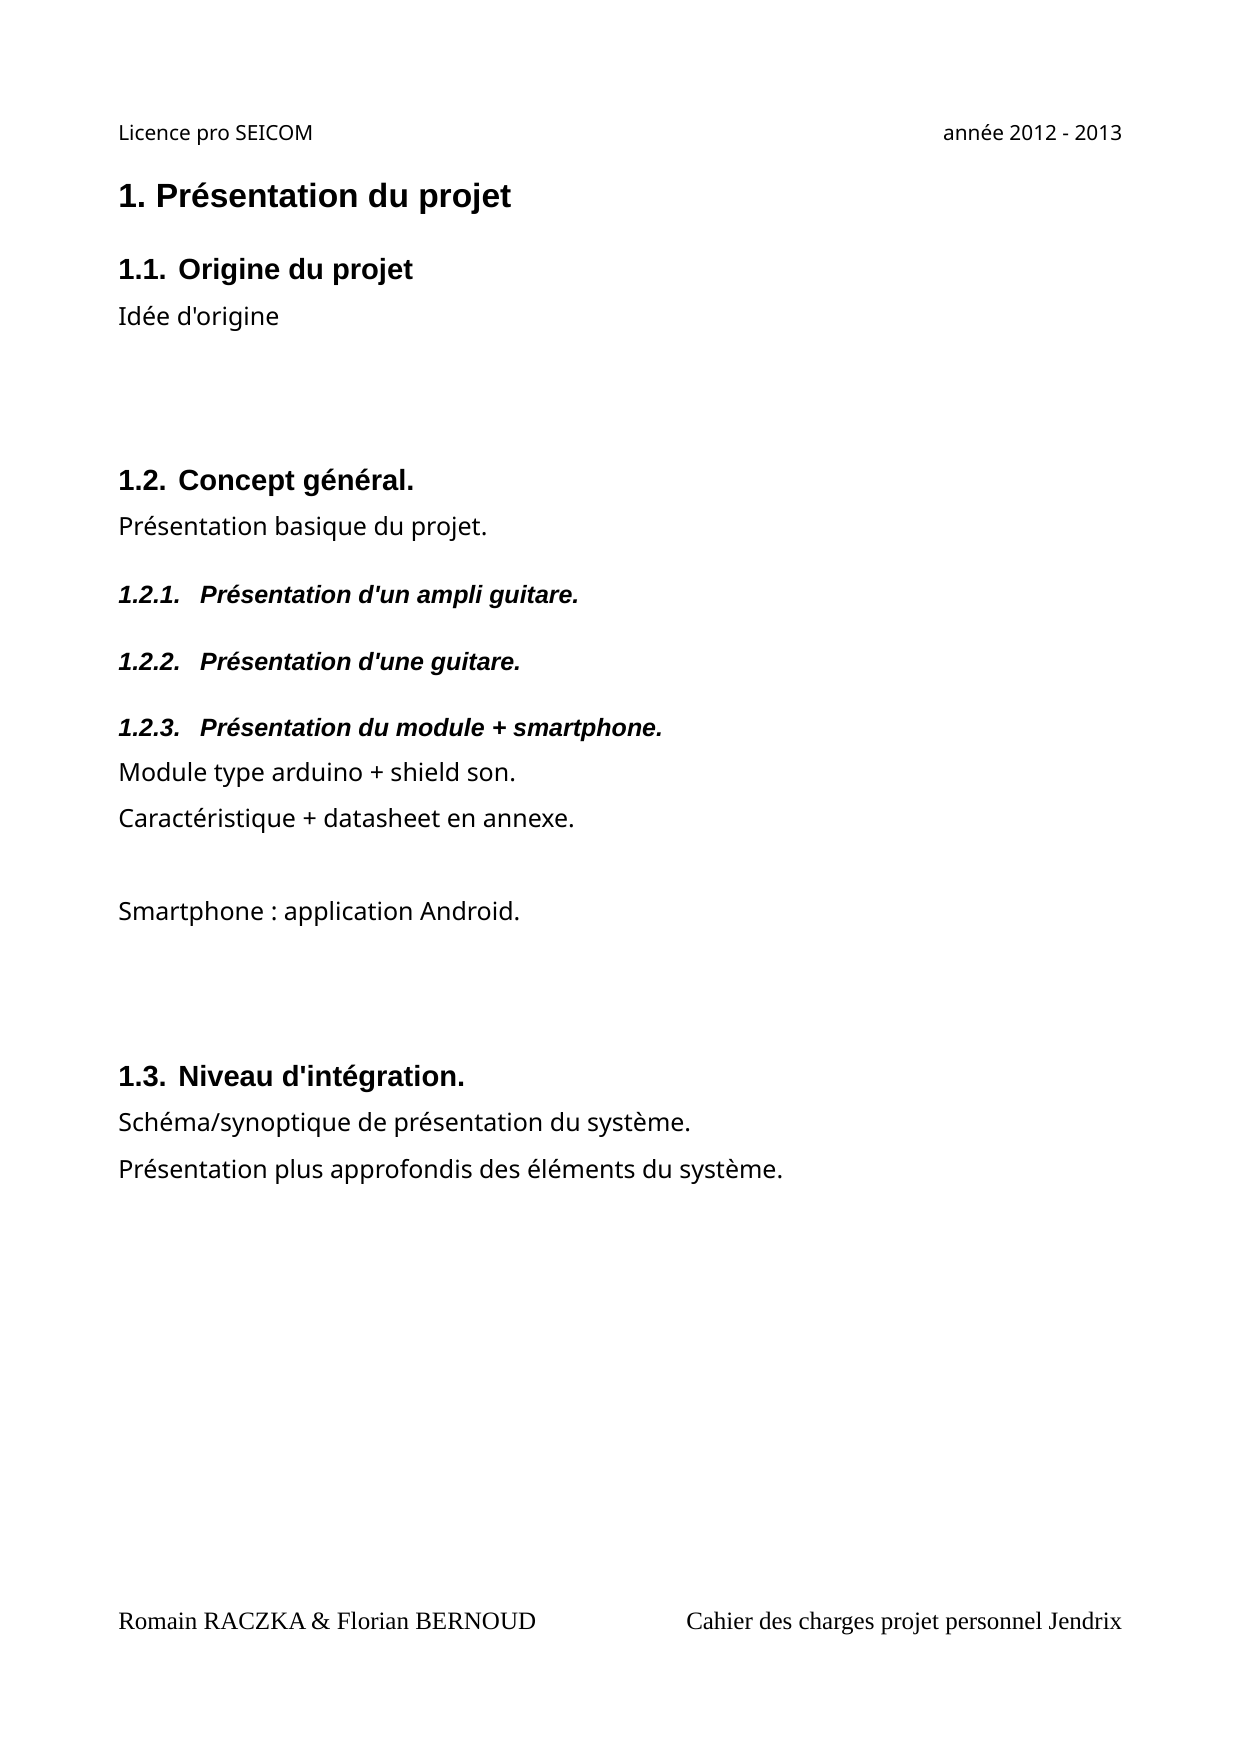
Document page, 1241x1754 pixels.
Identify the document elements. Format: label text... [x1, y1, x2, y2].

text Module type arduino + shield son. [118, 754, 1122, 788]
subtitle Concept général. [118, 463, 1122, 496]
subtitle Présentation du module + smartphone. [118, 713, 1122, 742]
text Présentation basique du projet. [118, 509, 1122, 543]
subtitle Présentation du projet [118, 176, 1122, 215]
text Idée d'origine [118, 298, 1122, 332]
text Présentation plus approfondis des éléments du système. [118, 1151, 1122, 1185]
subtitle Niveau d'intégration. [118, 1059, 1122, 1092]
text Caractéristique + datasheet en annexe. [118, 801, 1122, 835]
text Smartphone : application Android. [118, 894, 1122, 928]
subtitle Présentation d'un ampli guitare. [118, 581, 1122, 609]
text Schéma/synoptique de présentation du système. [118, 1105, 1122, 1139]
subtitle Origine du projet [118, 252, 1122, 286]
subtitle Présentation d'une guitare. [118, 647, 1122, 676]
